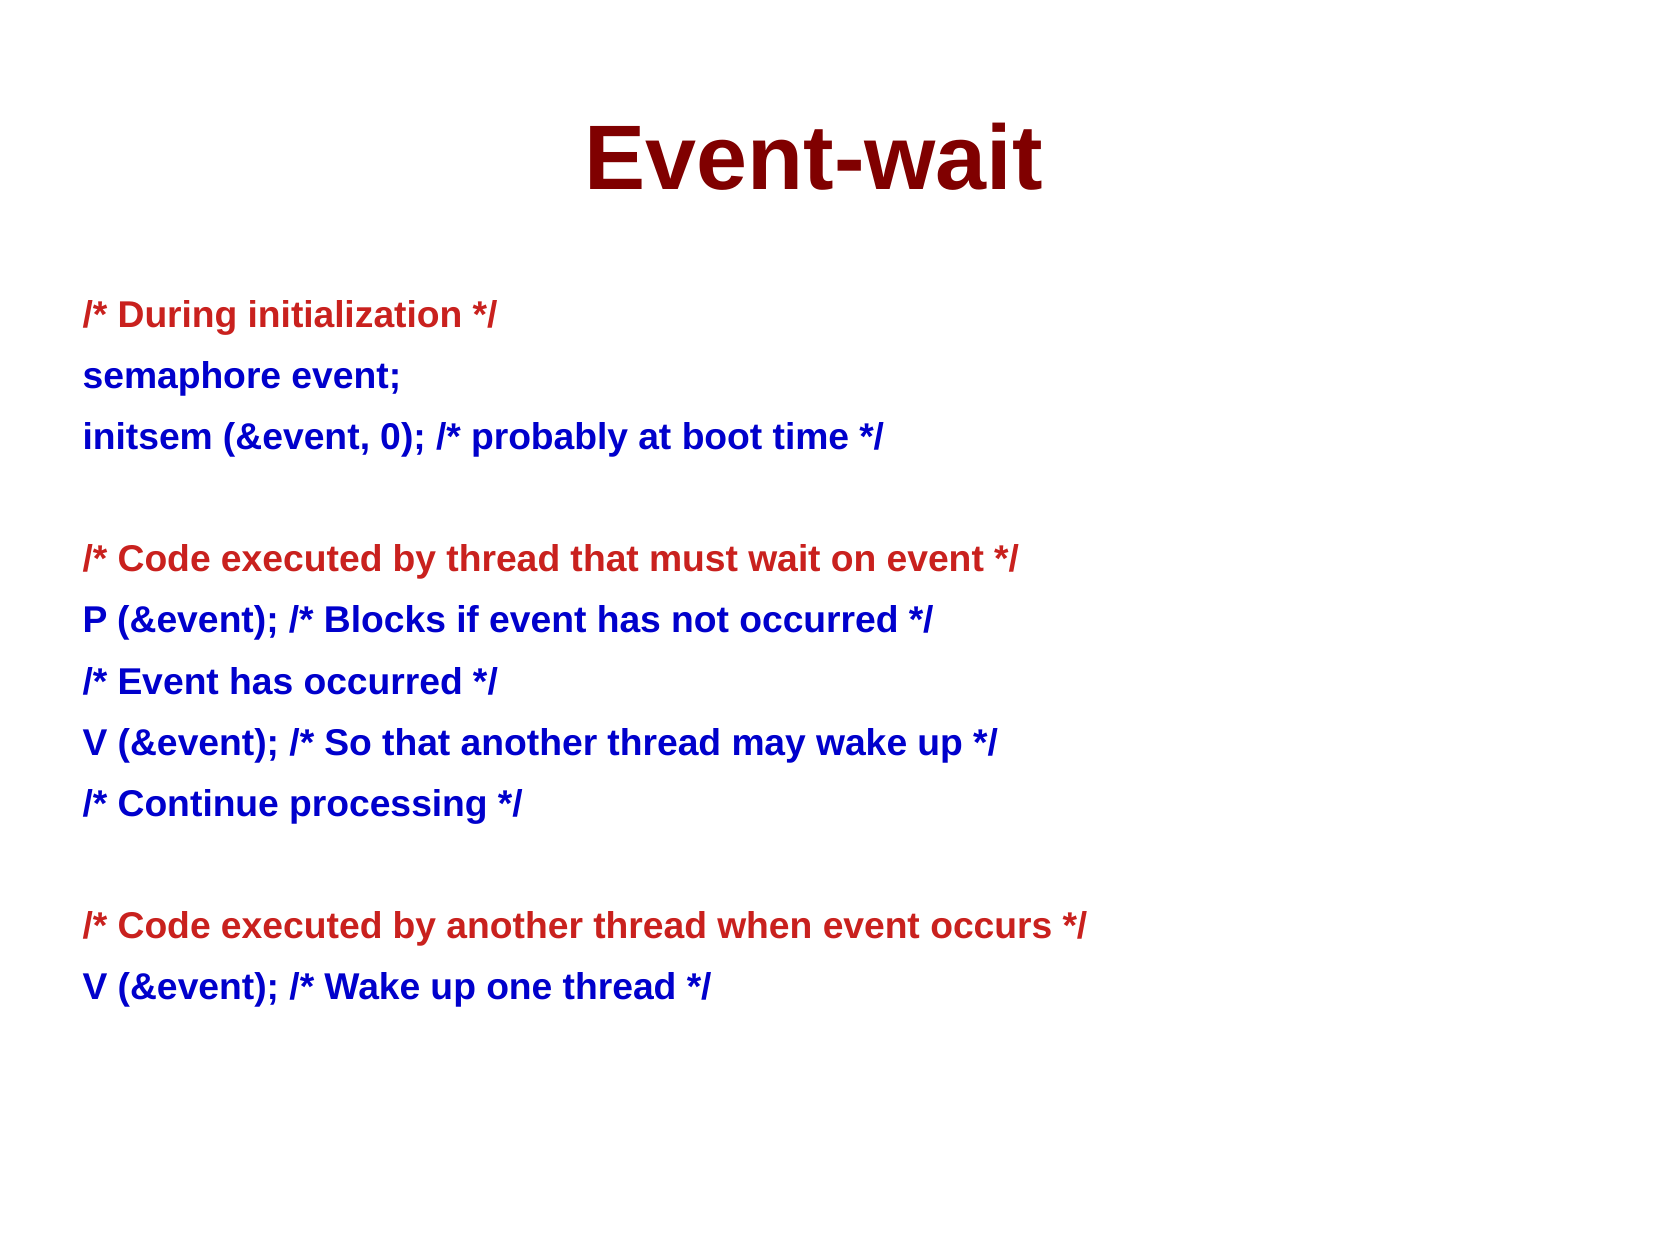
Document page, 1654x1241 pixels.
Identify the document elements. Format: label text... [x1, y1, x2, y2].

list /* During initialization */ semaphore event; initsem (&event, 0); /* probably at boot time */ /* Code executed by thread that must wait on event */ P (&event); /* Blocks if event has not occurred */ /* Event has occurred */ V (&event); /* So that another thread may wake up */ /* Continue processing */ /* Code executed by another thread when event occurs */ V (&event); /* Wake up one thread */ [82, 290, 1571, 1010]
title Event-wait [82, 49, 1571, 257]
